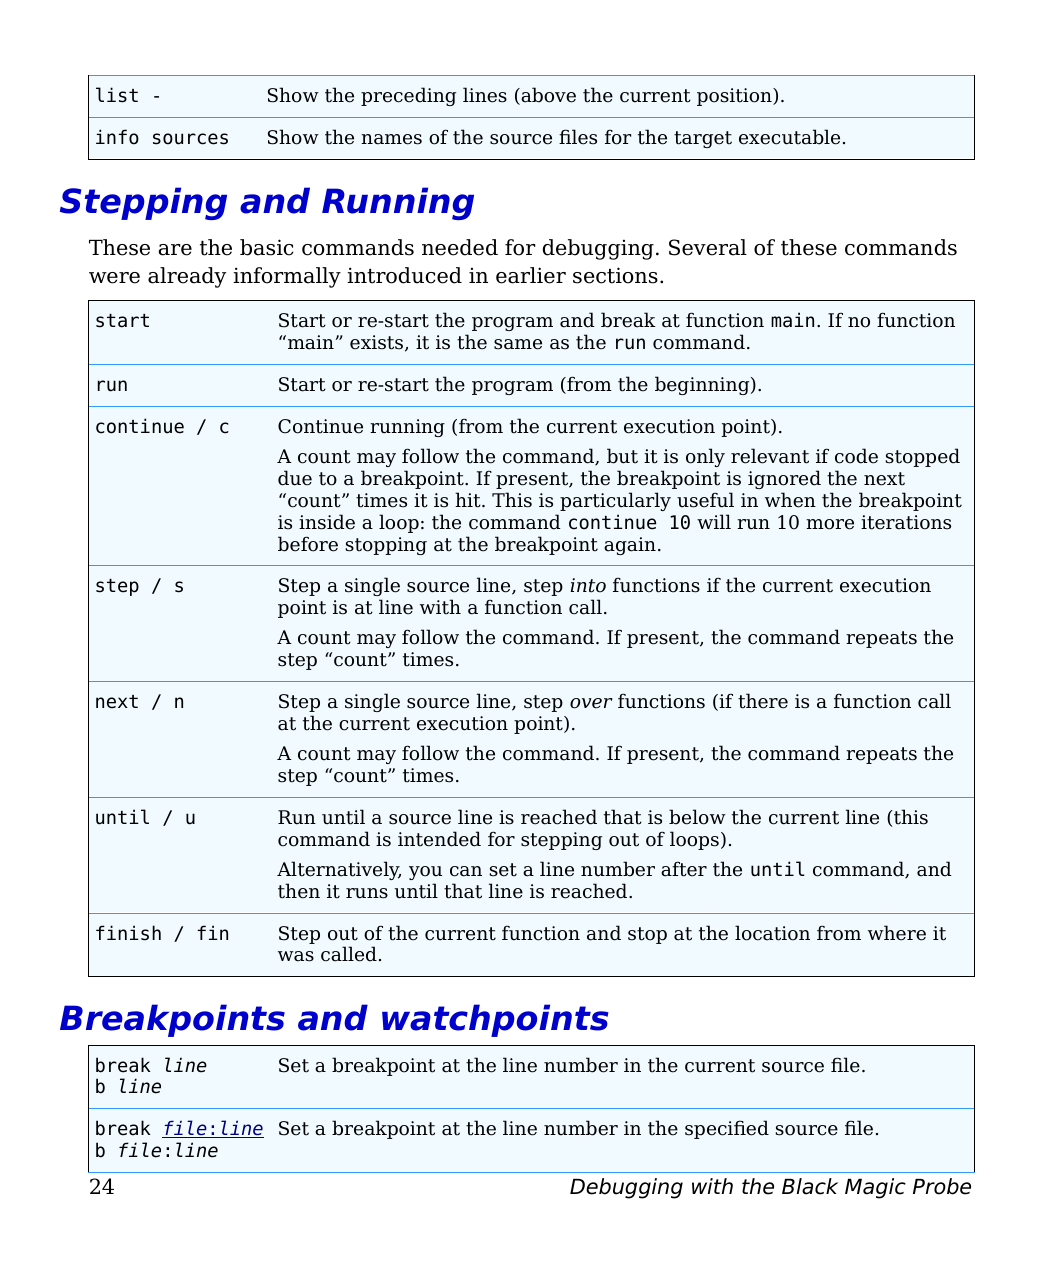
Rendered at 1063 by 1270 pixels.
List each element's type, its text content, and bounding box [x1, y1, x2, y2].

subtitle Stepping and Running [59, 182, 974, 221]
table_cell continue / c [89, 407, 272, 565]
table_cell Start or re-start the program (from the beginning). [272, 365, 974, 406]
table_cell Run until a source line is reached that is below the current line (this command is intended for stepping out of loops). Alternatively, you can set a line number after the until command, and then it runs until that line is reached. [272, 798, 974, 912]
table_cell until / u [89, 798, 272, 912]
text These are the basic commands needed for debugging. Several of these commands were already informally introduced in earlier sections. [88, 236, 974, 288]
table_cell info sources [89, 118, 260, 158]
table_header start [89, 301, 272, 364]
table_cell run [89, 365, 272, 406]
table_cell step / s [89, 566, 272, 681]
table_cell finish / fin [89, 914, 272, 976]
table_cell break file:line b file:line [89, 1109, 272, 1172]
table_cell Step out of the current function and stop at the location from where it was called. [272, 914, 974, 976]
table_header break line b line [89, 1046, 272, 1108]
table_cell Step a single source line, step over functions (if there is a function call at the current execution point). A count may follow the command. If present, the command repeats the step “count” times. [272, 682, 974, 797]
table_cell Continue running (from the current execution point). A count may follow the command, but it is only relevant if code stopped due to a breakpoint. If present, the breakpoint is ignored the next “count” times it is hit. This is particularly useful in when the breakpoint is inside a loop: the command continue 10 will run 10 more iterations before stopping at the breakpoint again. [272, 407, 974, 565]
table_header Set a breakpoint at the line number in the current source file. [272, 1046, 974, 1108]
table_cell next / n [89, 682, 272, 797]
table_cell list - [89, 76, 260, 117]
table_cell Step a single source line, step into functions if the current execution point is at line with a function call. A count may follow the command. If present, the command repeats the step “count” times. [272, 566, 974, 681]
table_cell Set a breakpoint at the line number in the specified source file. [272, 1109, 974, 1172]
table_cell Show the preceding lines (above the current position). [260, 76, 974, 117]
table_cell Show the names of the source files for the target executable. [260, 118, 974, 158]
table_header Start or re-start the program and break at function main. If no function “main” exists, it is the same as the run command. [272, 301, 974, 364]
subtitle Breakpoints and watchpoints [59, 1000, 974, 1039]
